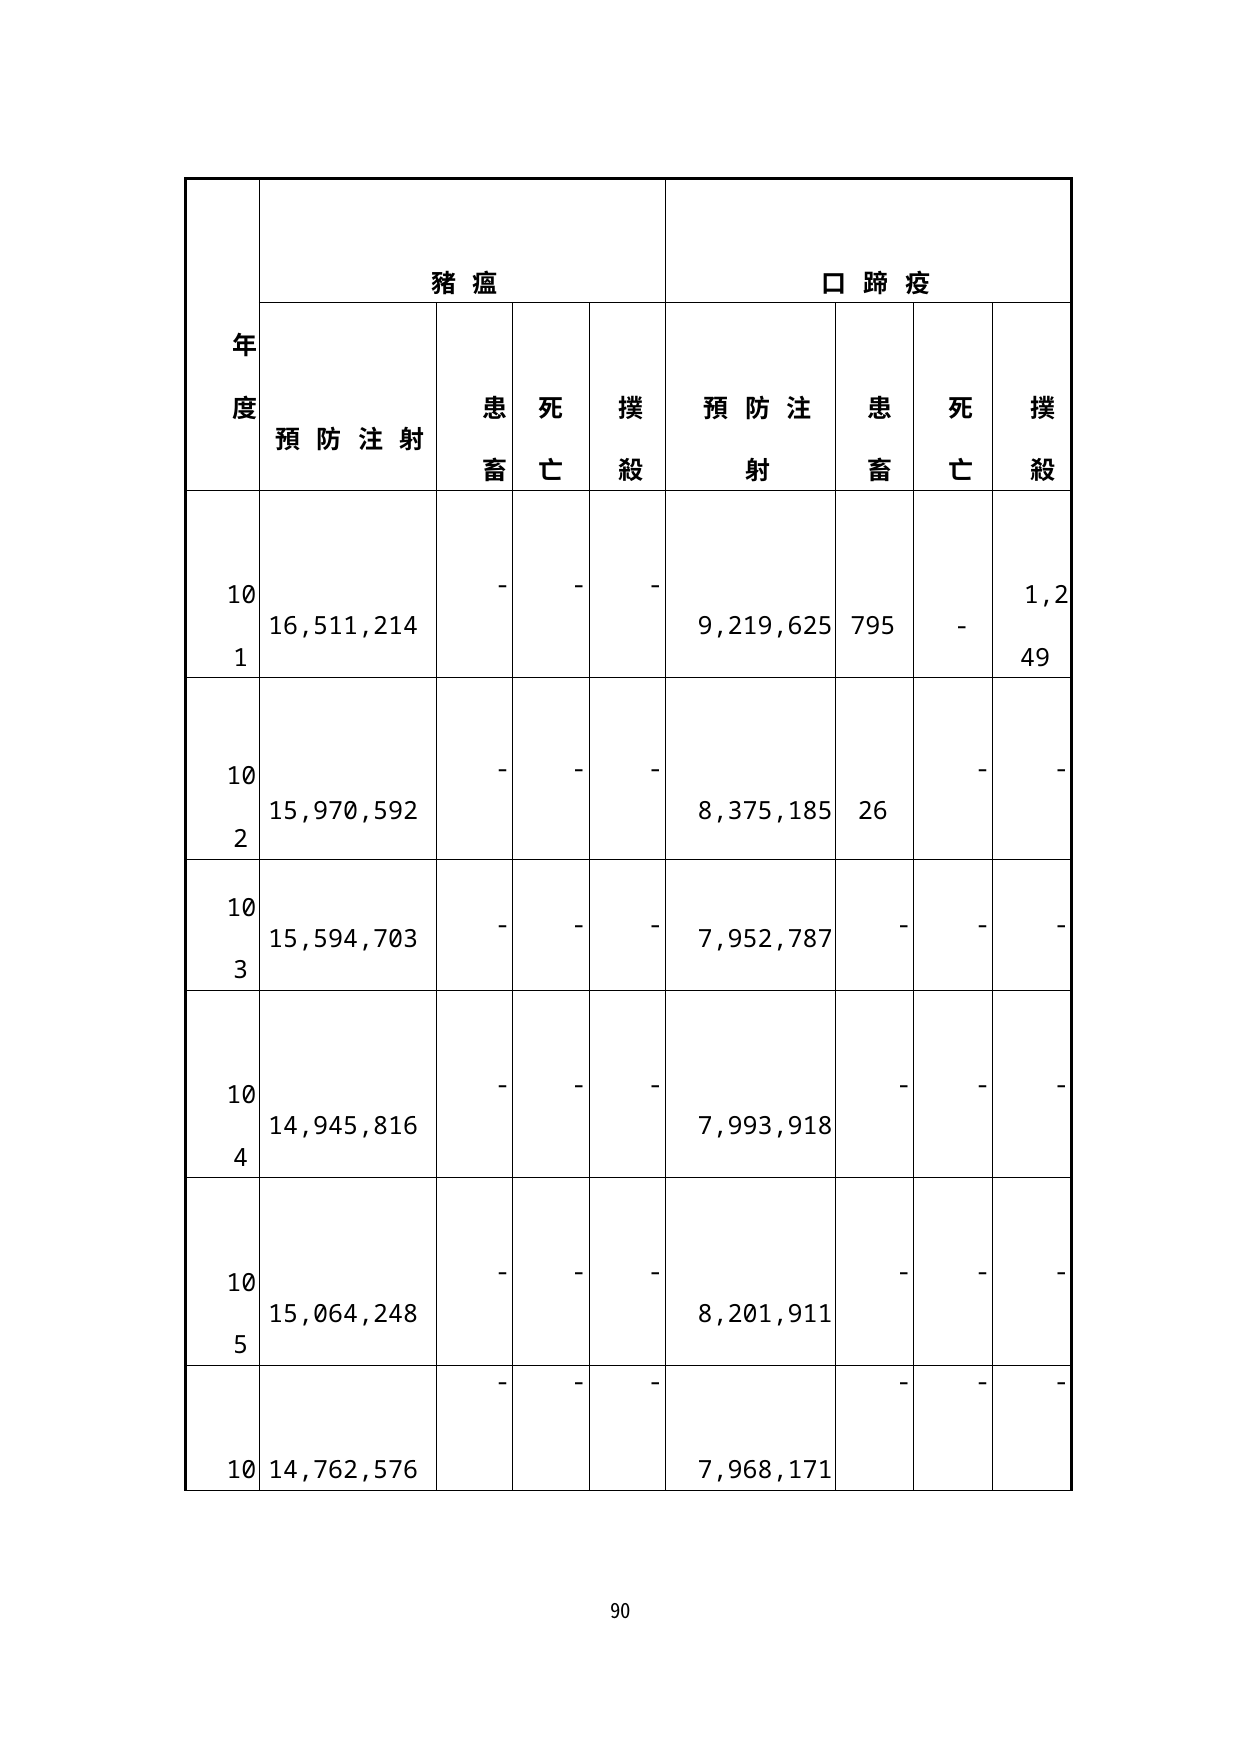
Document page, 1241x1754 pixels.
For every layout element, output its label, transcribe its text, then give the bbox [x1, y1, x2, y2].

table_cell - [836, 860, 913, 990]
table_cell - [914, 1366, 992, 1490]
table_cell 9,219,625 [666, 491, 835, 677]
table_cell - [513, 678, 589, 858]
table_cell - [513, 491, 589, 677]
table_cell 預防注射 [666, 303, 835, 490]
table_cell 105 [187, 1178, 259, 1365]
table_cell - [914, 860, 992, 990]
table_cell - [437, 491, 512, 677]
table_cell - [993, 860, 1070, 990]
table_cell 患畜 [836, 303, 913, 490]
table_cell 15,970,592 [260, 678, 436, 858]
table_cell 14,945,816 [260, 991, 436, 1177]
table_cell - [836, 1366, 913, 1490]
table_cell 14,762,576 [260, 1366, 436, 1490]
table_cell 7,993,918 [666, 991, 835, 1177]
table_cell 26 [836, 678, 913, 858]
table_cell - [993, 991, 1070, 1177]
table_cell 15,594,703 [260, 860, 436, 990]
table_cell 795 [836, 491, 913, 677]
table_cell 死亡 [914, 303, 992, 490]
table_cell 16,511,214 [260, 491, 436, 677]
table_cell 7,968,171 [666, 1366, 835, 1490]
table_cell - [437, 991, 512, 1177]
table_cell - [437, 860, 512, 990]
table_cell 8,201,911 [666, 1178, 835, 1365]
table_cell - [513, 1178, 589, 1365]
table_cell 7,952,787 [666, 860, 835, 990]
table_cell 102 [187, 678, 259, 858]
table_cell - [993, 1178, 1070, 1365]
table_cell - [590, 1178, 665, 1365]
table_cell - [437, 1178, 512, 1365]
table_header 口蹄疫 [666, 180, 1070, 302]
table_cell - [836, 1178, 913, 1365]
table_header 年度 [187, 180, 259, 490]
table_cell - [513, 860, 589, 990]
table_cell - [914, 1178, 992, 1365]
table_cell 8,375,185 [666, 678, 835, 858]
table_cell 患畜 [437, 303, 512, 490]
table_cell 撲殺 [993, 303, 1070, 490]
table_cell - [513, 991, 589, 1177]
table_cell - [437, 678, 512, 858]
table_cell - [513, 1366, 589, 1490]
table_cell - [836, 991, 913, 1177]
table_cell 101 [187, 491, 259, 677]
table_cell 103 [187, 860, 259, 990]
table_cell 104 [187, 991, 259, 1177]
table_cell - [993, 678, 1070, 858]
table_cell - [590, 678, 665, 858]
table_cell - [914, 991, 992, 1177]
table_cell - [590, 1366, 665, 1490]
table_cell 1,249 [993, 491, 1070, 677]
table_cell - [437, 1366, 512, 1490]
table_cell - [590, 991, 665, 1177]
table_cell 死亡 [513, 303, 589, 490]
table_cell 預防注射 [260, 303, 436, 490]
table_cell - [914, 491, 992, 677]
table_cell - [590, 860, 665, 990]
table_cell 撲殺 [590, 303, 665, 490]
table_cell 10 [187, 1366, 259, 1490]
table_cell - [590, 491, 665, 677]
table_header 豬瘟 [260, 180, 665, 302]
table_cell 15,064,248 [260, 1178, 436, 1365]
table_cell - [993, 1366, 1070, 1490]
table_cell - [914, 678, 992, 858]
